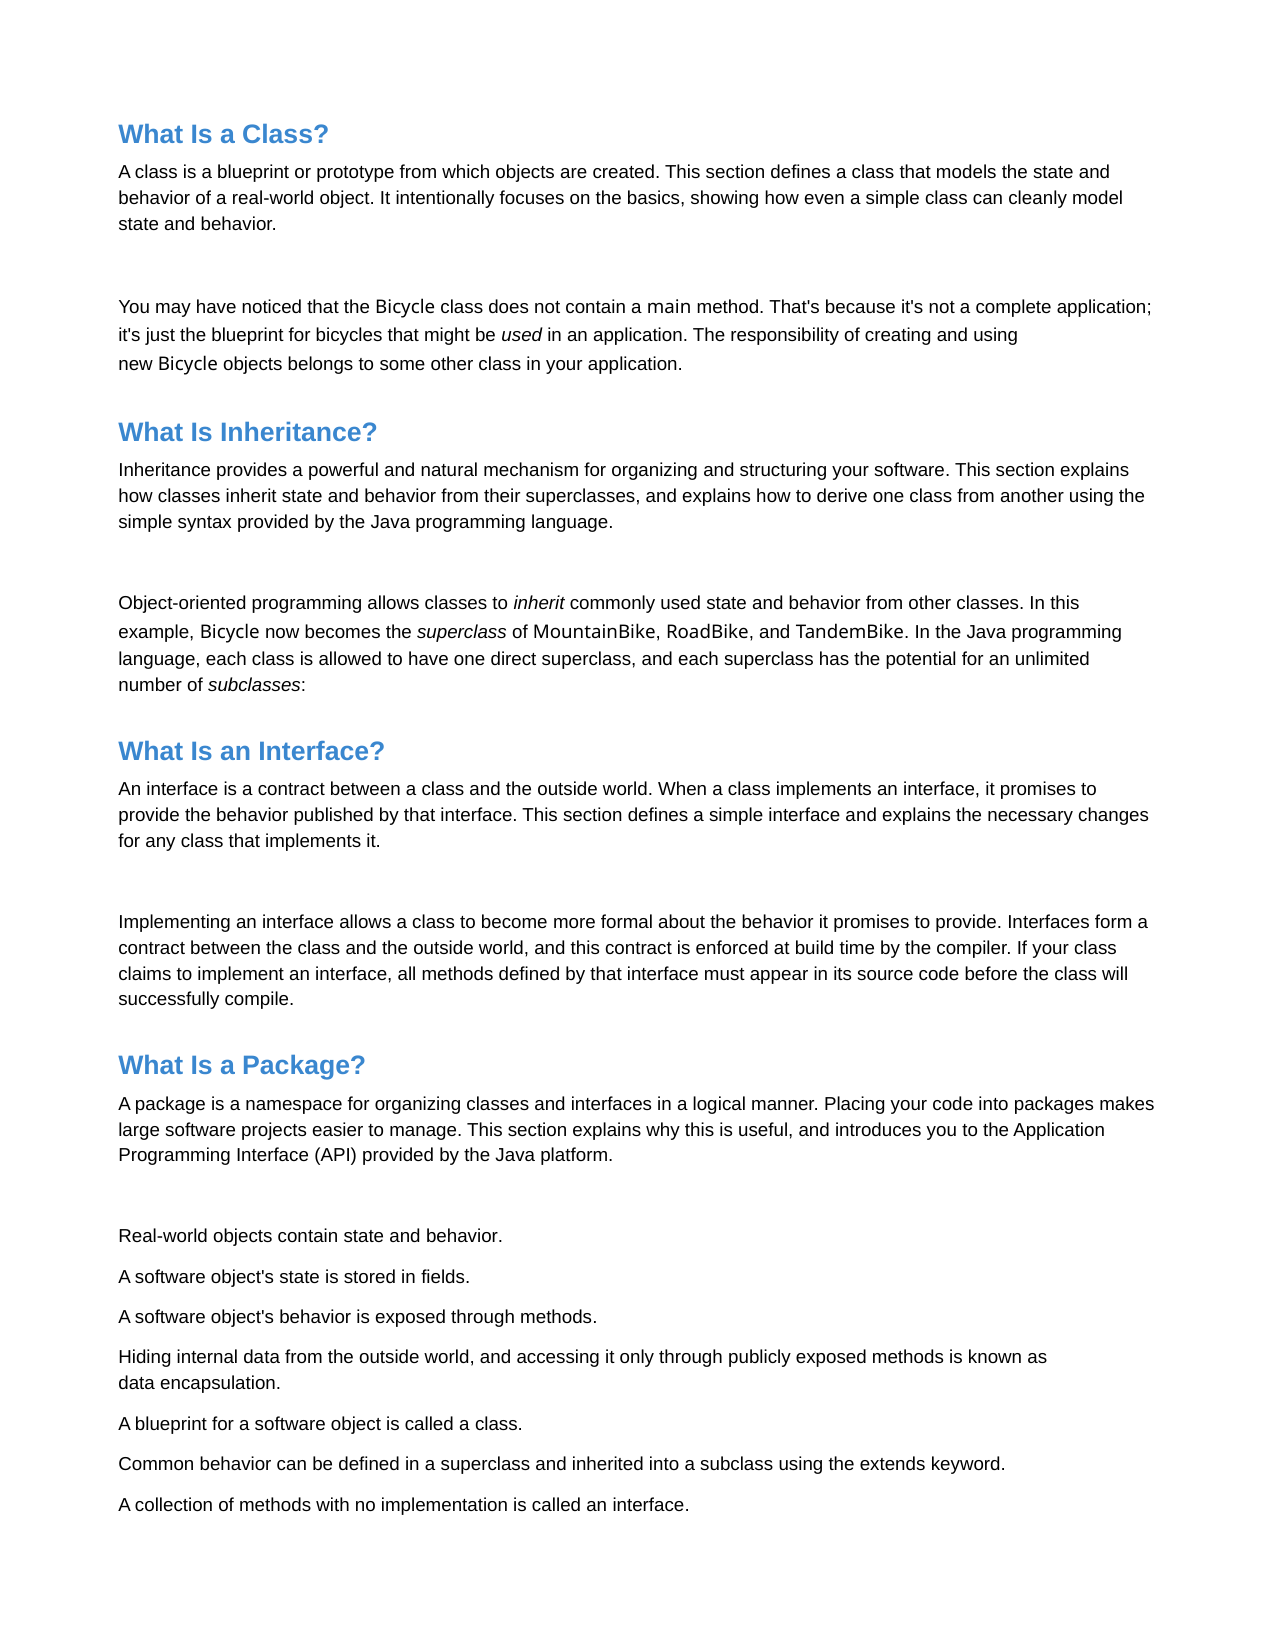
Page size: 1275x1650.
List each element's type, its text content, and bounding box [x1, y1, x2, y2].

text Object-oriented programming allows classes to inherit commonly used state and behavior from other classes. In this example, Bicycle now becomes the superclass of MountainBike, RoadBike, and TandemBike. In the Java programming language, each class is allowed to have one direct superclass, and each superclass has the potential for an unlimited number of subclasses: [118, 592, 1157, 696]
subtitle What Is a Class? [118, 118, 1157, 149]
text Common behavior can be defined in a superclass and inherited into a subclass using the extends keyword. [118, 1453, 1157, 1474]
text Implementing an interface allows a class to become more formal about the behavior it promises to provide. Interfaces form a contract between the class and the outside world, and this contract is enforced at build time by the compiler. If your class claims to implement an interface, all methods defined by that interface must appear in its source code before the class will successfully compile. [118, 911, 1157, 1010]
subtitle What Is an Interface? [118, 735, 1157, 766]
text A class is a blueprint or prototype from which objects are created. This section defines a class that models the state and behavior of a real-world object. It intentionally focuses on the basics, showing how even a simple class can cleanly model state and behavior. [118, 161, 1157, 234]
text You may have noticed that the Bicycle class does not contain a main method. That's because it's not a complete application; it's just the blueprint for bicycles that might be used in an application. The responsibility of creating and using new Bicycle objects belongs to some other class in your application. [118, 294, 1157, 376]
text A package is a namespace for organizing classes and interfaces in a logical manner. Placing your code into packages makes large software projects easier to manage. This section explains why this is useful, and introduces you to the Application Programming Interface (API) provided by the Java platform. [118, 1092, 1157, 1166]
text A software object's behavior is exposed through methods. [118, 1306, 1157, 1327]
subtitle What Is a Package? [118, 1049, 1157, 1080]
text A blueprint for a software object is called a class. [118, 1412, 1157, 1434]
text A collection of methods with no implementation is called an interface. [118, 1493, 1157, 1515]
text An interface is a contract between a class and the outside world. When a class implements an interface, it promises to provide the behavior published by that interface. This section defines a simple interface and explains the necessary changes for any class that implements it. [118, 778, 1157, 851]
text Hiding internal data from the outside world, and accessing it only through publicly exposed methods is known as data encapsulation. [118, 1346, 1157, 1394]
text Real-world objects contain state and behavior. [118, 1225, 1157, 1247]
subtitle What Is Inheritance? [118, 416, 1157, 447]
text A software object's state is stored in fields. [118, 1265, 1157, 1287]
text Inheritance provides a powerful and natural mechanism for organizing and structuring your software. This section explains how classes inherit state and behavior from their superclasses, and explains how to derive one class from another using the simple syntax provided by the Java programming language. [118, 459, 1157, 532]
